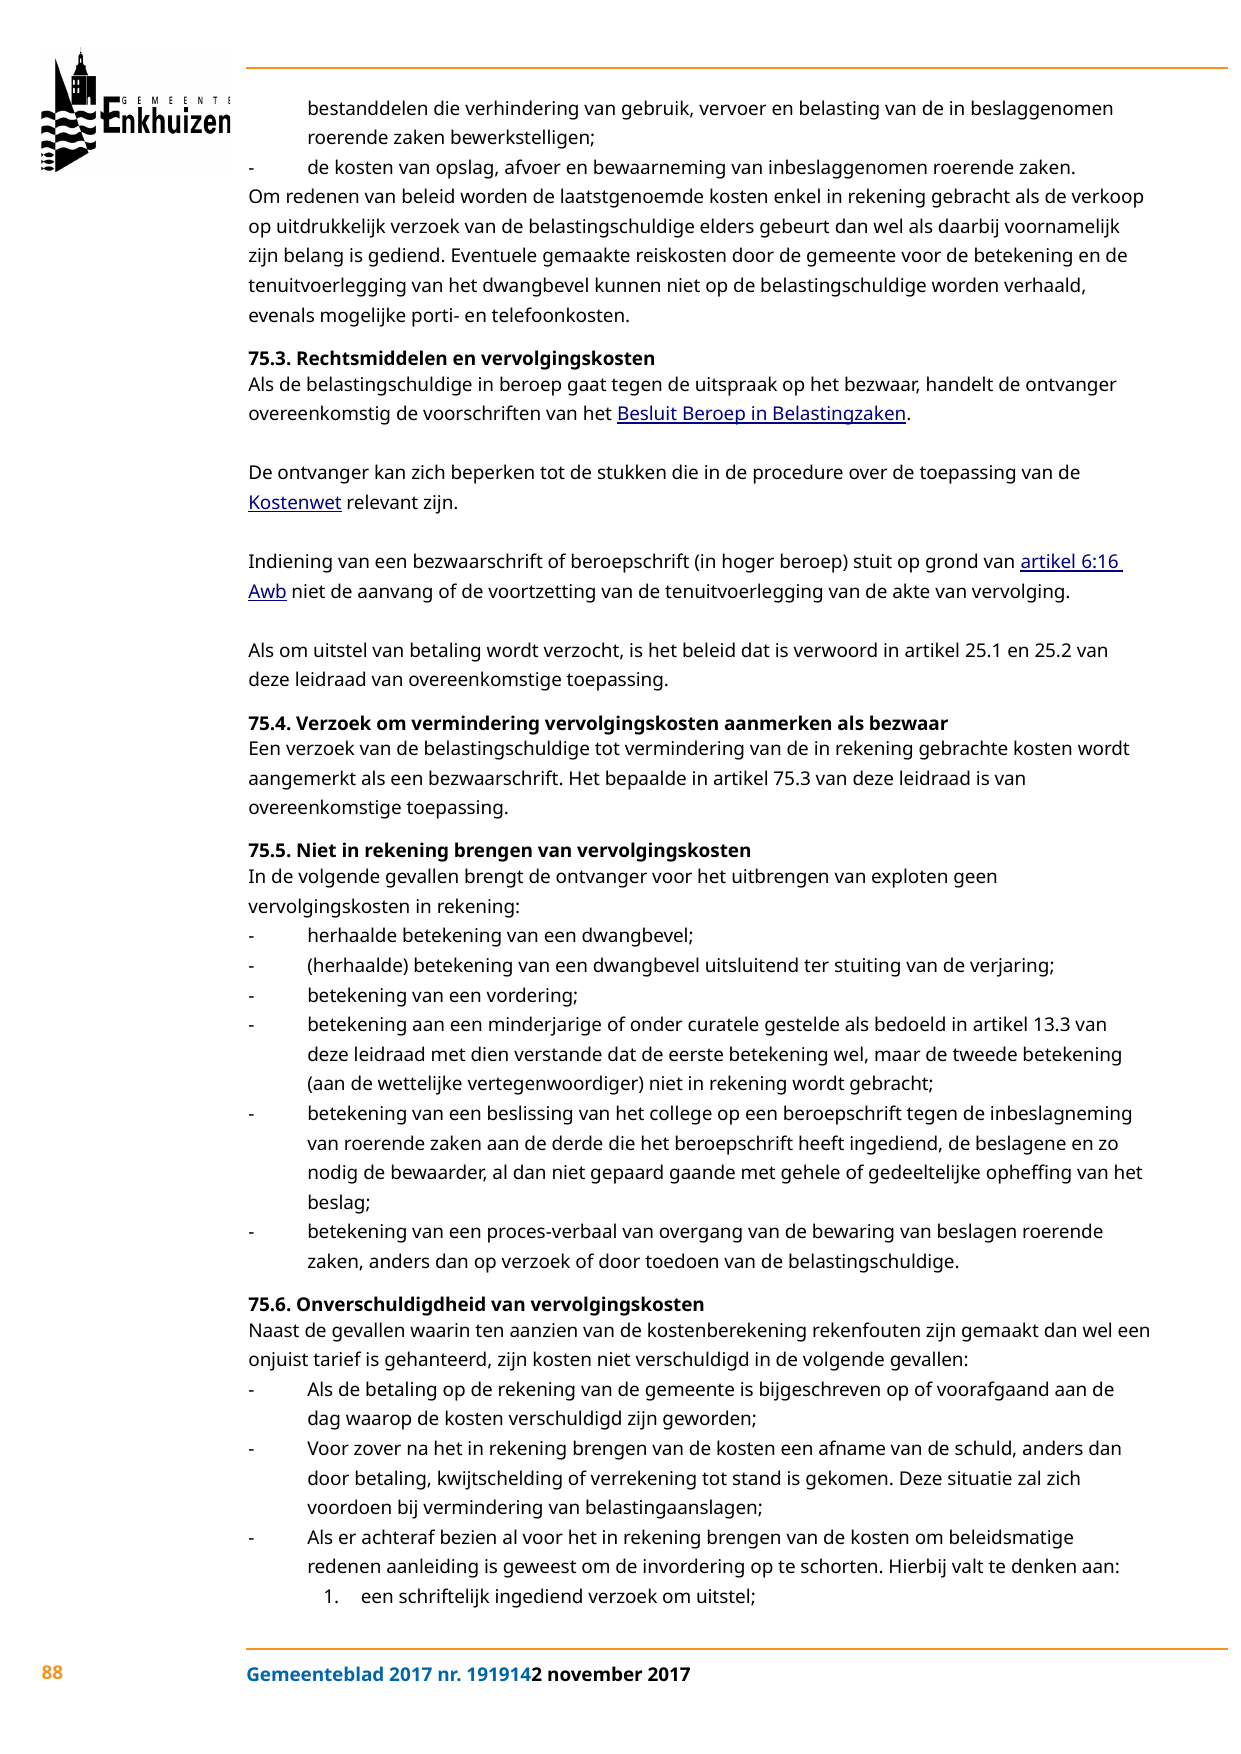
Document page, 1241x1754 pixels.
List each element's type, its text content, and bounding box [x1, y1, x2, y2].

list betekening van een vordering; [248, 982, 1152, 1007]
text 75.3. Rechtsmiddelen en vervolgingskosten [248, 345, 1152, 371]
list Als de betaling op de rekening van de gemeente is bijgeschreven op of voorafgaand aan de dag waarop de kosten verschuldigd zijn geworden; [248, 1376, 1152, 1431]
text In de volgende gevallen brengt de ontvanger voor het uitbrengen van exploten geen vervolgingskosten in rekening: [248, 863, 1152, 919]
text Om redenen van beleid worden de laatstgenoemde kosten enkel in rekening gebracht als de verkoop op uitdrukkelijk verzoek van de belastingschuldige elders gebeurt dan wel als daarbij voornamelijk zijn belang is gediend. Eventuele gemaakte reiskosten door de gemeente voor de betekening en de tenuitvoerlegging van het dwangbevel kunnen niet op de belastingschuldige worden verhaald, evenals mogelijke porti- en telefoonkosten. [248, 183, 1152, 328]
list Voor zover na het in rekening brengen van de kosten een afname van de schuld, anders dan door betaling, kwijtschelding of verrekening tot stand is gekomen. Deze situatie zal zich voordoen bij vermindering van belastingaanslagen; [248, 1435, 1152, 1520]
list bestanddelen die verhindering van gebruik, vervoer en belasting van de in beslaggenomen roerende zaken bewerkstelligen; [248, 95, 1152, 150]
list betekening van een beslissing van het college op een beroepschrift tegen de inbeslagneming van roerende zaken aan de derde die het beroepschrift heeft ingediend, de beslagene en zo nodig de bewaarder, al dan niet gepaard gaande met gehele of gedeeltelijke opheffing van het beslag; [248, 1100, 1152, 1214]
text Een verzoek van de belastingschuldige tot vermindering van de in rekening gebrachte kosten wordt aangemerkt als een bezwaarschrift. Het bepaalde in artikel 75.3 van deze leidraad is van overeenkomstige toepassing. [248, 735, 1152, 820]
picture [41, 47, 231, 172]
list een schriftelijk ingediend verzoek om uitstel; [323, 1583, 1152, 1609]
list betekening van een proces-verbaal van overgang van de bewaring van beslagen roerende zaken, anders dan op verzoek of door toedoen van de belastingschuldige. [248, 1218, 1152, 1274]
text 75.5. Niet in rekening brengen van vervolgingskosten [248, 838, 1152, 863]
text 75.6. Onverschuldigdheid van vervolgingskosten [248, 1291, 1152, 1317]
list Als er achteraf bezien al voor het in rekening brengen van de kosten om beleidsmatige redenen aanleiding is geweest om de invordering op te schorten. Hierbij valt te denken aan: [248, 1524, 1152, 1579]
list herhaalde betekening van een dwangbevel; [248, 923, 1152, 948]
text 75.4. Verzoek om vermindering vervolgingskosten aanmerken als bezwaar [248, 710, 1152, 735]
text Indiening van een bezwaarschrift of beroepschrift (in hoger beroep) stuit op grond van artikel 6:16 Awb niet de aanvang of de voortzetting van de tenuitvoerlegging van de akte van vervolging. [248, 548, 1152, 603]
text Naast de gevallen waarin ten aanzien van de kostenberekening rekenfouten zijn gemaakt dan wel een onjuist tarief is gehanteerd, zijn kosten niet verschuldigd in de volgende gevallen: [248, 1317, 1152, 1372]
list (herhaalde) betekening van een dwangbevel uitsluitend ter stuiting van de verjaring; [248, 952, 1152, 978]
text Als de belastingschuldige in beroep gaat tegen de uitspraak op het bezwaar, handelt de ontvanger overeenkomstig de voorschriften van het Besluit Beroep in Belastingzaken. [248, 371, 1152, 426]
list de kosten van opslag, afvoer en bewaarneming van inbeslaggenomen roerende zaken. [248, 154, 1152, 180]
list betekening aan een minderjarige of onder curatele gestelde als bedoeld in artikel 13.3 van deze leidraad met dien verstande dat de eerste betekening wel, maar de tweede betekening (aan de wettelijke vertegenwoordiger) niet in rekening wordt gebracht; [248, 1011, 1152, 1096]
text Als om uitstel van betaling wordt verzocht, is het beleid dat is verwoord in artikel 25.1 en 25.2 van deze leidraad van overeenkomstige toepassing. [248, 637, 1152, 692]
text De ontvanger kan zich beperken tot de stukken die in de procedure over de toepassing van de Kostenwet relevant zijn. [248, 459, 1152, 515]
